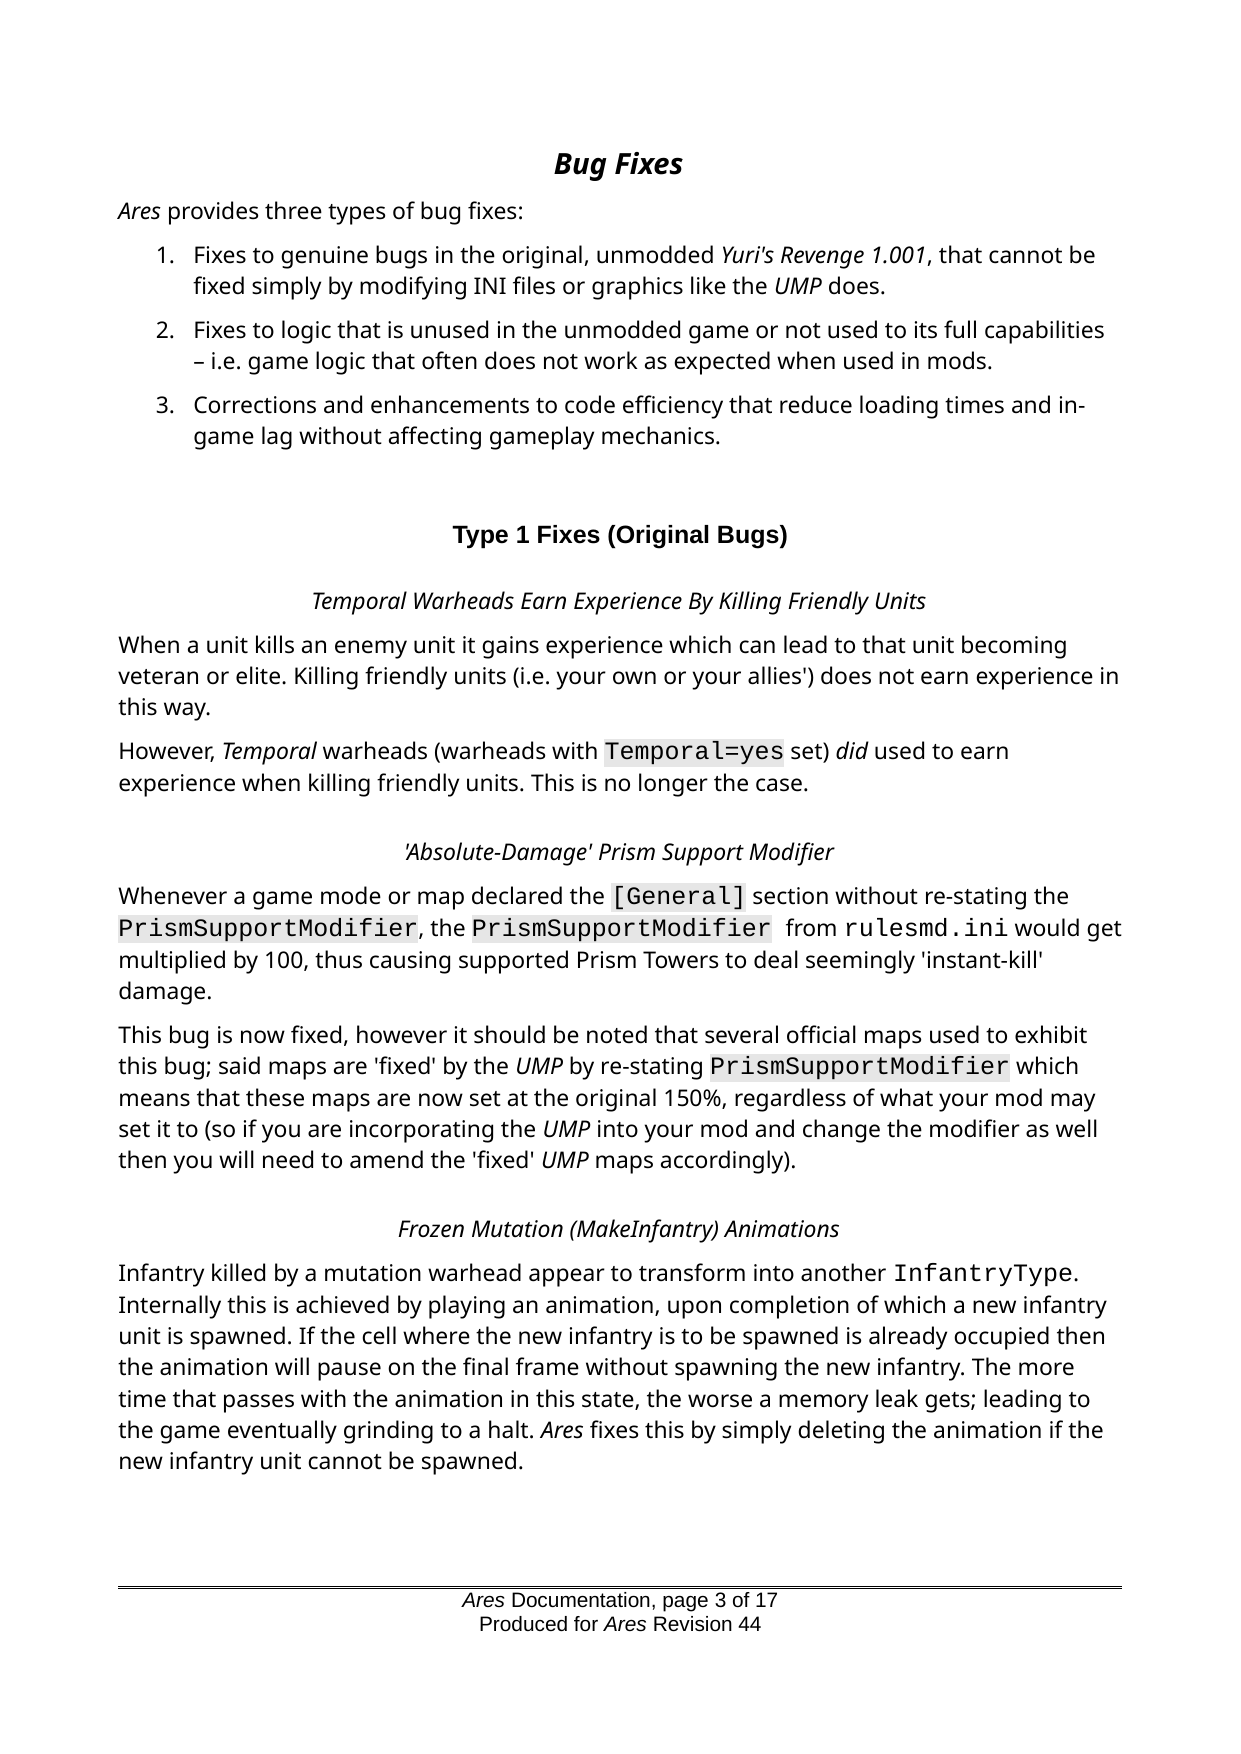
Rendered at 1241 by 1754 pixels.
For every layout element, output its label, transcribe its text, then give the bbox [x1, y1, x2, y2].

text Infantry killed by a mutation warhead appear to transform into another InfantryType. Internally this is achieved by playing an animation, upon completion of which a new infantry unit is spawned. If the cell where the new infantry is to be spawned is already occupied then the animation will pause on the final frame without spawning the new infantry. The more time that passes with the animation in this state, the worse a memory leak gets; leading to the game eventually grinding to a halt. Ares fixes this by simply deleting the animation if the new infantry unit cannot be spawned. [118, 1257, 1122, 1476]
list Fixes to logic that is unused in the unmodded game or not used to its full capabilities – i.e. game logic that often does not work as expected when used in mods. [156, 314, 1122, 377]
text Whenever a game mode or map declared the [General] section without re-stating the PrismSupportModifier, the PrismSupportModifier from rulesmd.ini would get multiplied by 100, thus causing supported Prism Towers to deal seemingly 'instant-kill' damage. [118, 879, 1122, 1006]
subtitle Type 1 Fixes (Original Bugs) [118, 519, 1122, 548]
text This bug is now fixed, however it should be noted that several official maps used to exhibit this bug; said maps are 'fixed' by the UMP by re-stating PrismSupportModifier which means that these maps are now set at the original 150%, regardless of what your mod may set it to (so if you are incorporating the UMP into your mod and change the modifier as well then you will need to amend the 'fixed' UMP maps accordingly). [118, 1018, 1122, 1176]
list Fixes to genuine bugs in the original, unmodded Yuri's Revenge 1.001, that cannot be fixed simply by modifying INI files or graphics like the UMP does. [156, 239, 1122, 302]
subtitle 'Absolute-Damage' Prism Support Modifier [118, 836, 1122, 867]
text Ares provides three types of bug fixes: [118, 195, 1122, 227]
list Corrections and enhancements to code efficiency that reduce loading times and in-game lag without affecting gameplay mechanics. [156, 389, 1122, 452]
subtitle Temporal Warheads Earn Experience By Killing Friendly Units [118, 585, 1122, 616]
text When a unit kills an enemy unit it gains experience which can lead to that unit becoming veteran or elite. Killing friendly units (i.e. your own or your allies') does not earn experience in this way. [118, 629, 1122, 723]
subtitle Bug Fixes [118, 143, 1122, 183]
subtitle Frozen Mutation (MakeInfantry) Animations [118, 1213, 1122, 1244]
text However, Temporal warheads (warheads with Temporal=yes set) did used to earn experience when killing friendly units. This is no longer the case. [118, 735, 1122, 798]
